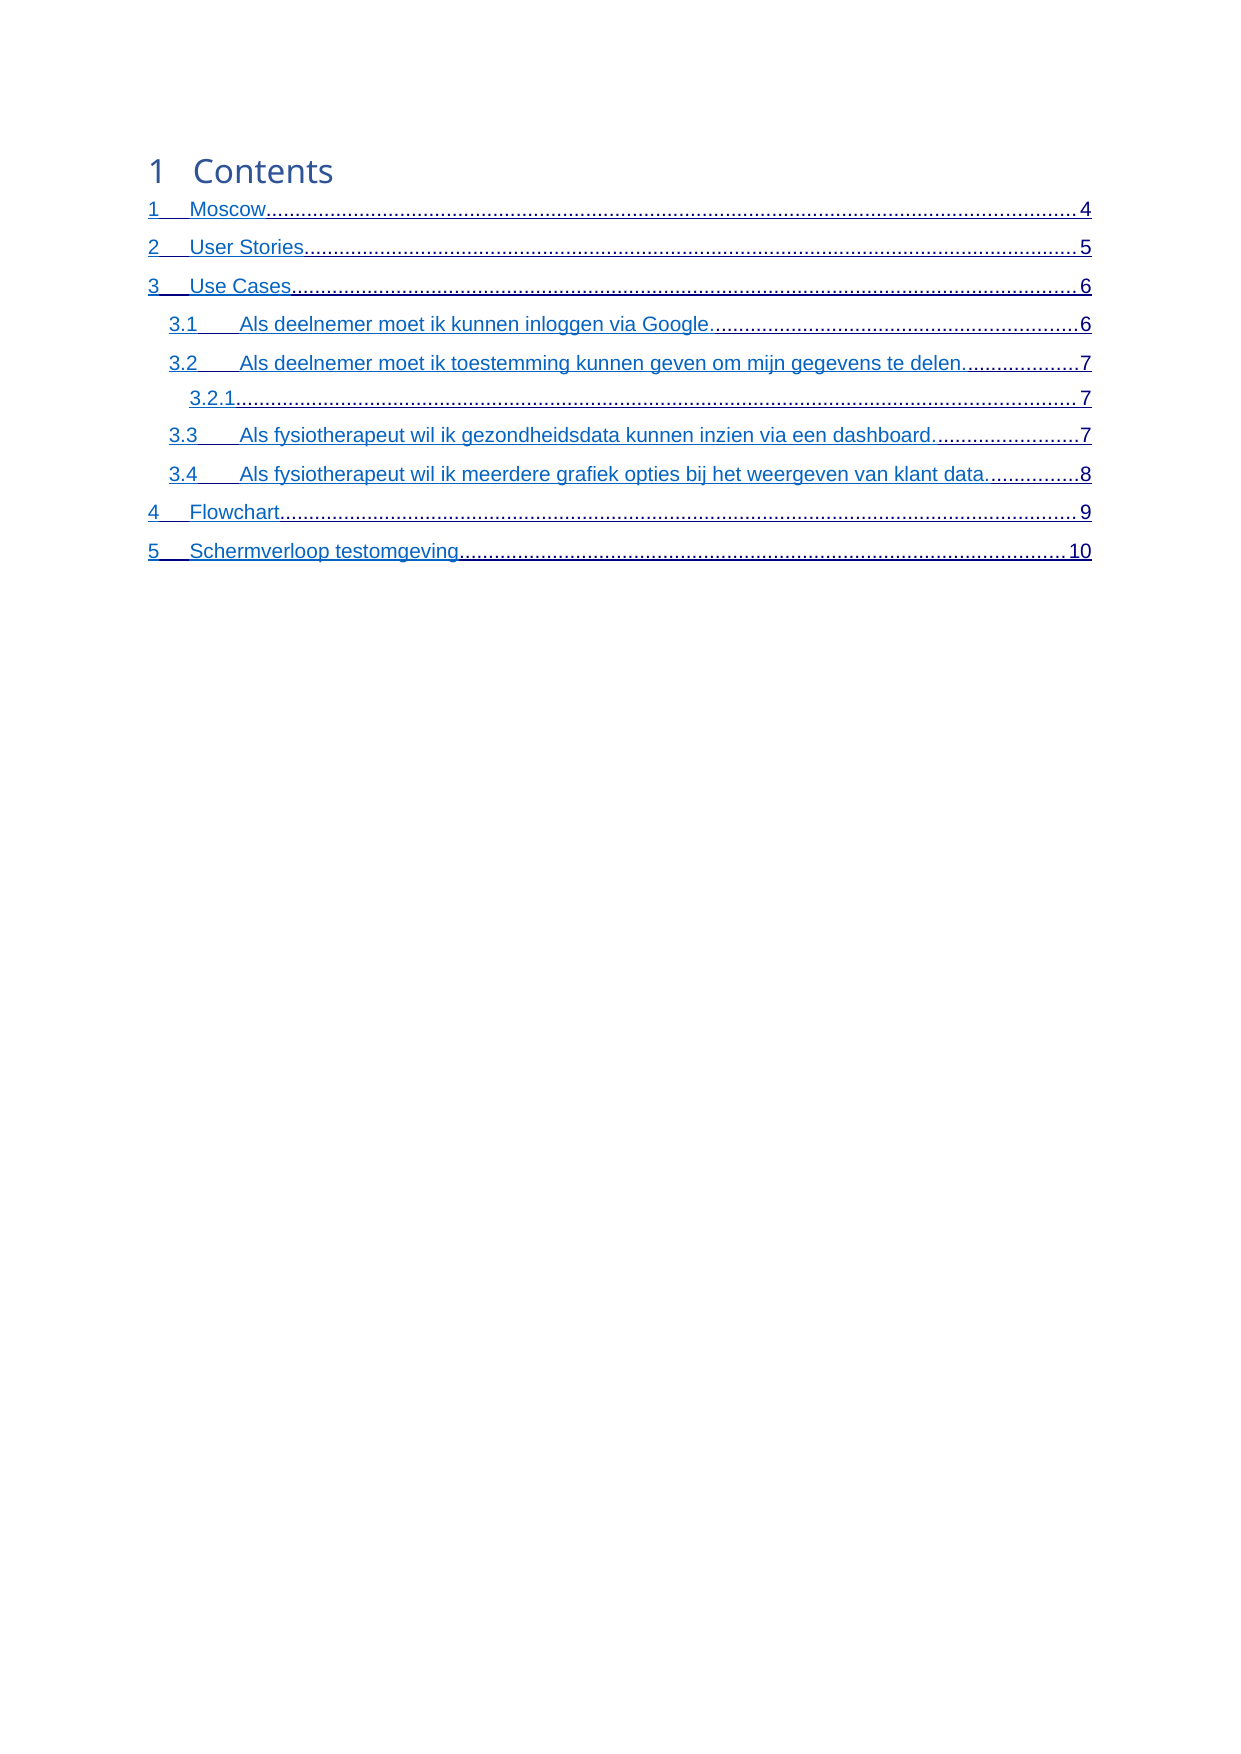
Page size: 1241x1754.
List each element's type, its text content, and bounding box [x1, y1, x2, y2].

text 1 Moscow 4 [148, 194, 1093, 222]
text 3.1 Als deelnemer moet ik kunnen inloggen via Google. 6 [168, 309, 1093, 337]
text 2 User Stories 5 [148, 232, 1093, 260]
text 4 Flowchart 9 [148, 497, 1093, 525]
text 3 Use Cases 6 [148, 271, 1093, 299]
text 3.3 Als fysiotherapeut wil ik gezondheidsdata kunnen inzien via een dashboard. 7 [168, 420, 1093, 448]
text 3.2.1 7 [189, 386, 1093, 410]
text 3.4 Als fysiotherapeut wil ik meerdere grafiek opties bij het weergeven van klant data. 8 [168, 459, 1093, 487]
text 3.2 Als deelnemer moet ik toestemming kunnen geven om mijn gegevens te delen. 7 [168, 348, 1093, 376]
text 5 Schermverloop testomgeving 10 [148, 536, 1093, 564]
subtitle Contents [148, 148, 1093, 193]
